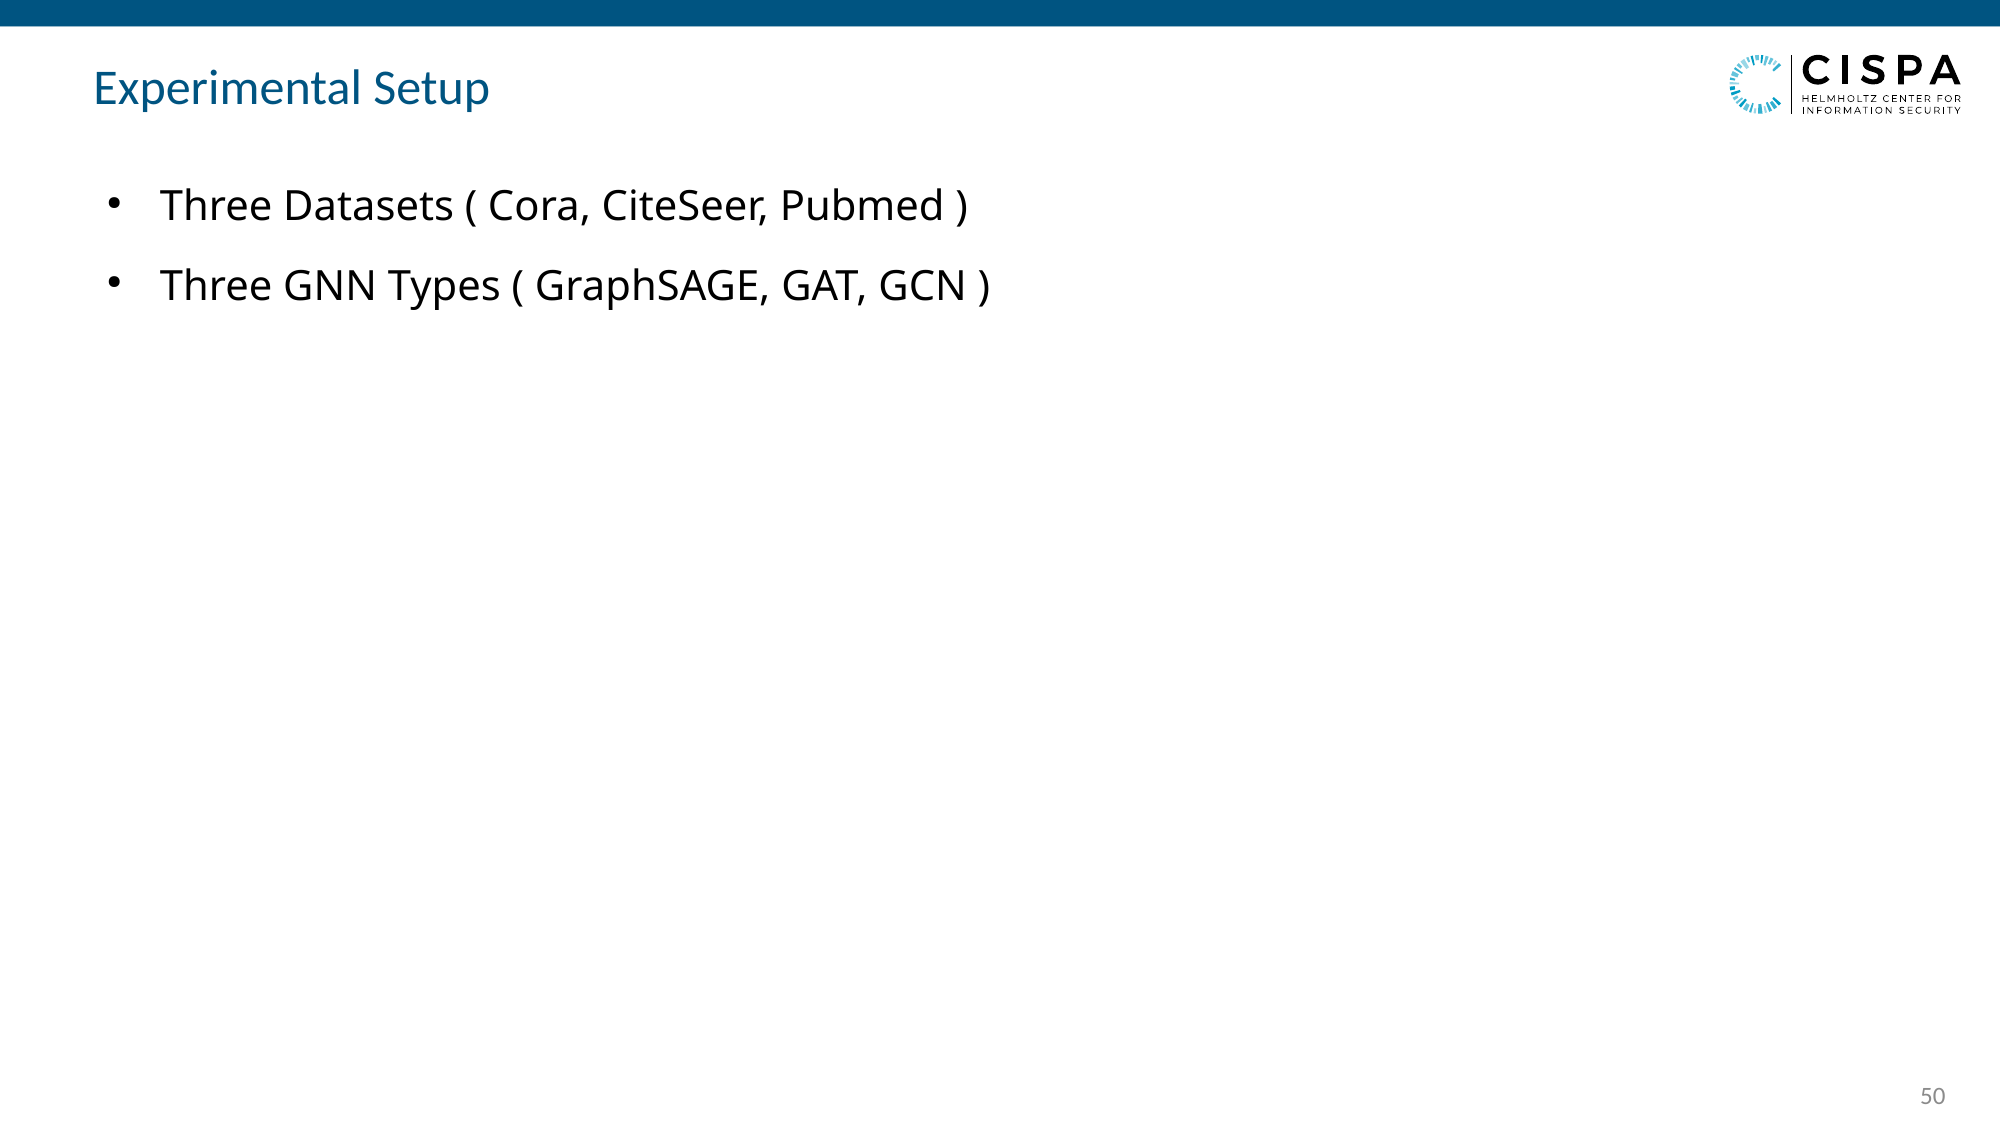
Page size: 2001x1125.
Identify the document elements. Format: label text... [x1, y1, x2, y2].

list Three Datasets ( Cora, CiteSeer, Pubmed ) Three GNN Types ( GraphSAGE, GAT, GCN ) [78, 173, 1922, 1027]
title Experimental Setup [78, 38, 1699, 131]
slide_number [1870, 1065, 1961, 1125]
